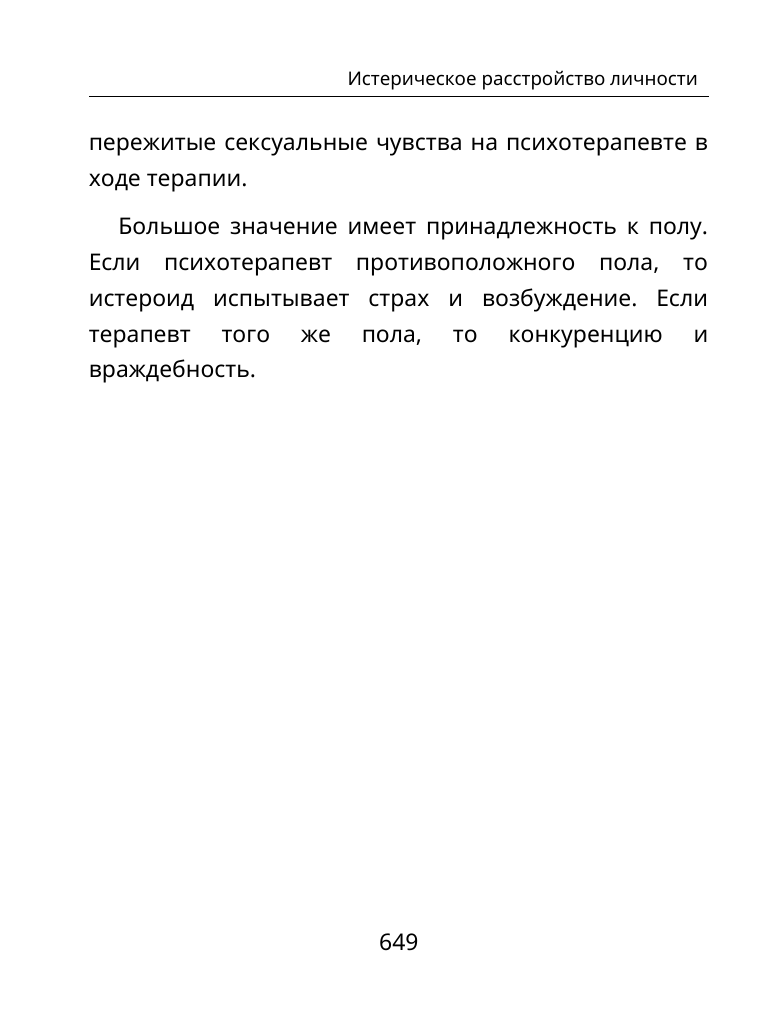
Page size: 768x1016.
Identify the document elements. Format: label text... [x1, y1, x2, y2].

text пережитые сексуальные чувства на психотерапевте в ходе терапии. [88, 126, 709, 193]
text Большое значение имеет принадлежность к полу. Если психотерапевт противоположного пола, то истероид испытывает страх и возбуждение. Если терапевт того же пола, то конкуренцию и враждебность. [88, 210, 709, 385]
